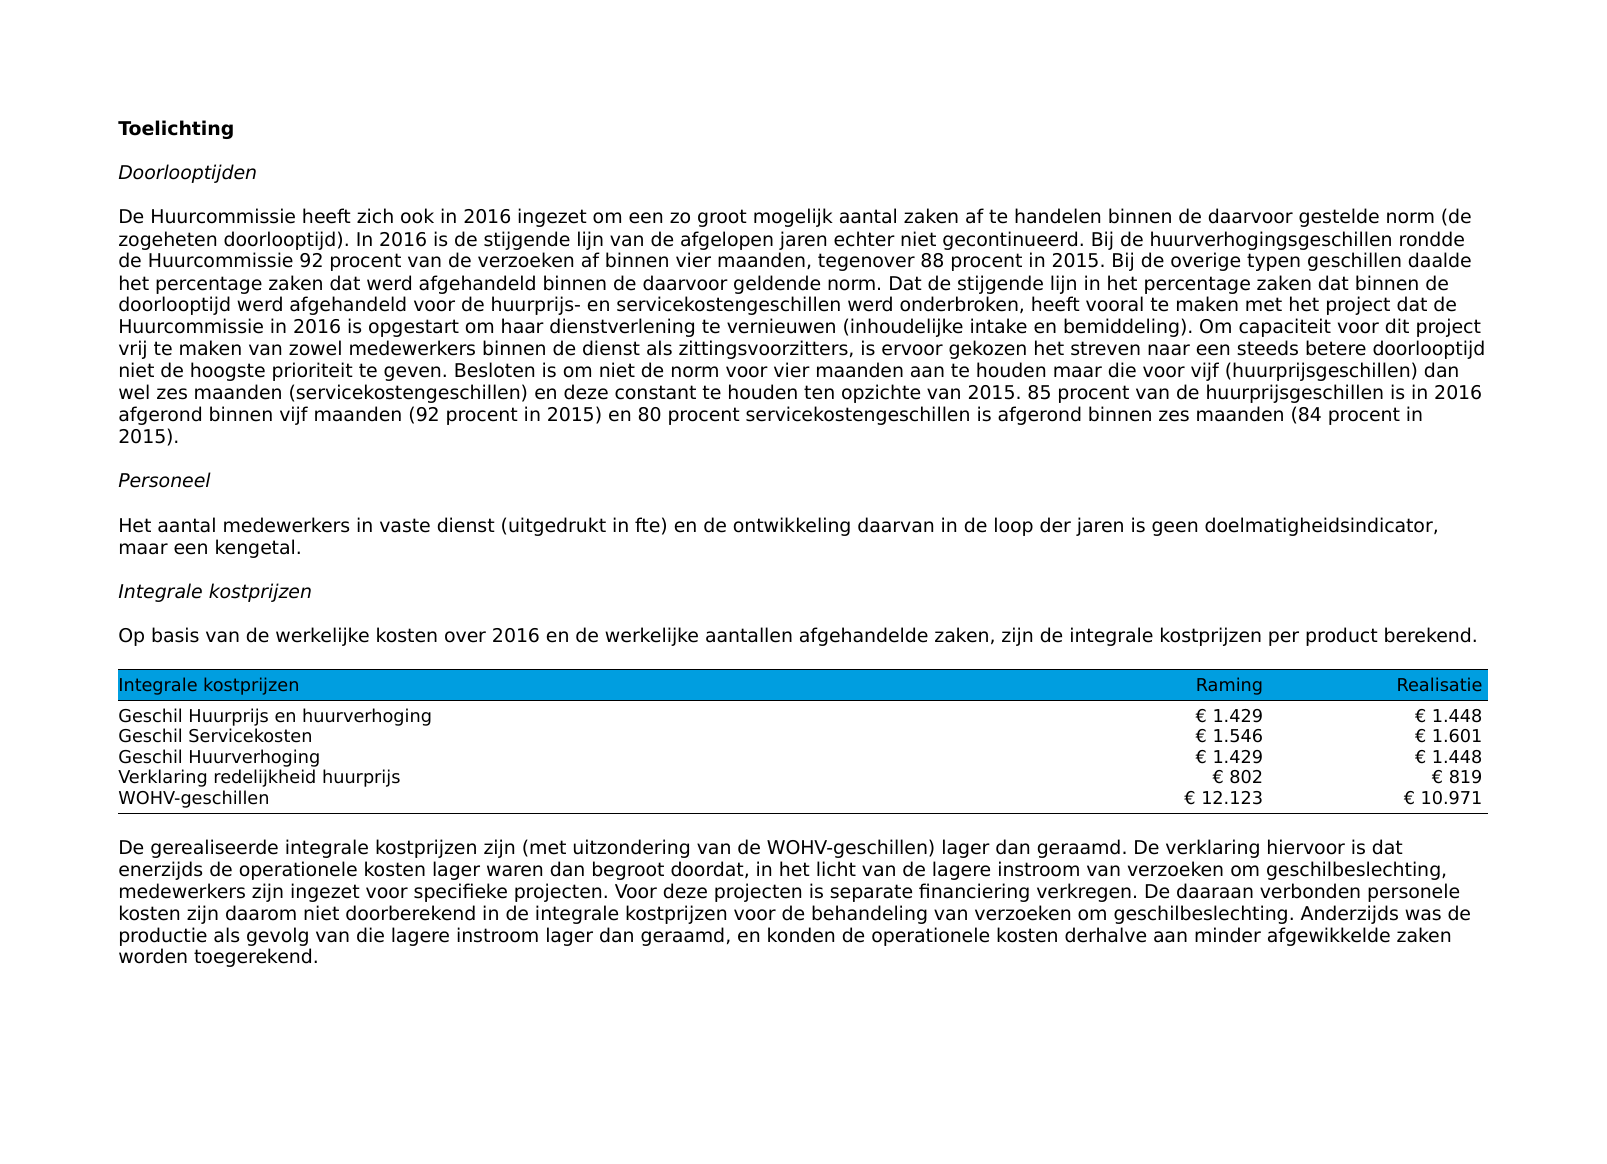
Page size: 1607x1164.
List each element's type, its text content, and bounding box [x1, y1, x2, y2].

subtitle Personeel [118, 470, 1488, 492]
table_cell € 1.429 [1050, 701, 1269, 726]
subtitle Doorlooptijden [118, 162, 1488, 184]
table_header Realisatie [1269, 670, 1488, 700]
subtitle Integrale kostprijzen [118, 581, 1488, 603]
table_cell € 1.448 [1269, 747, 1488, 767]
table_header Raming [1050, 670, 1269, 700]
text Op basis van de werkelijke kosten over 2016 en de werkelijke aantallen afgehandelde zaken, zijn de integrale kostprijzen per product berekend. [118, 625, 1488, 647]
table_cell Geschil Huurverhoging [118, 747, 1050, 767]
table_cell € 1.546 [1050, 726, 1269, 747]
table_cell € 1.448 [1269, 701, 1488, 726]
table_cell WOHV-geschillen [118, 788, 1050, 813]
table_cell € 1.601 [1269, 726, 1488, 747]
subtitle Toelichting [118, 118, 1488, 140]
table_cell Verklaring redelijkheid huurprijs [118, 768, 1050, 788]
text De gerealiseerde integrale kostprijzen zijn (met uitzondering van de WOHV-geschillen) lager dan geraamd. De verklaring hiervoor is dat enerzijds de operationele kosten lager waren dan begroot doordat, in het licht van de lagere instroom van verzoeken om geschilbeslechting, medewerkers zijn ingezet voor specifieke projecten. Voor deze projecten is separate financiering verkregen. De daaraan verbonden personele kosten zijn daarom niet doorberekend in de integrale kostprijzen voor de behandeling van verzoeken om geschilbeslechting. Anderzijds was de productie als gevolg van die lagere instroom lager dan geraamd, en konden de operationele kosten derhalve aan minder afgewikkelde zaken worden toegerekend. [118, 837, 1488, 968]
table_cell Geschil Servicekosten [118, 726, 1050, 747]
table_header Integrale kostprijzen [118, 670, 1050, 700]
table_cell € 819 [1269, 768, 1488, 788]
table_cell € 10.971 [1269, 788, 1488, 813]
table_cell € 12.123 [1050, 788, 1269, 813]
table_cell € 802 [1050, 768, 1269, 788]
table_cell € 1.429 [1050, 747, 1269, 767]
table_cell Geschil Huurprijs en huurverhoging [118, 701, 1050, 726]
text Het aantal medewerkers in vaste dienst (uitgedrukt in fte) en de ontwikkeling daarvan in de loop der jaren is geen doelmatigheidsindicator, maar een kengetal. [118, 514, 1488, 558]
text De Huurcommissie heeft zich ook in 2016 ingezet om een zo groot mogelijk aantal zaken af te handelen binnen de daarvoor gestelde norm (de zogeheten doorlooptijd). In 2016 is de stijgende lijn van de afgelopen jaren echter niet gecontinueerd. Bij de huurverhogingsgeschillen rondde de Huurcommissie 92 procent van de verzoeken af binnen vier maanden, tegenover 88 procent in 2015. Bij de overige typen geschillen daalde het percentage zaken dat werd afgehandeld binnen de daarvoor geldende norm. Dat de stijgende lijn in het percentage zaken dat binnen de doorlooptijd werd afgehandeld voor de huurprijs- en servicekostengeschillen werd onderbroken, heeft vooral te maken met het project dat de Huurcommissie in 2016 is opgestart om haar dienstverlening te vernieuwen (inhoudelijke intake en bemiddeling). Om capaciteit voor dit project vrij te maken van zowel medewerkers binnen de dienst als zittingsvoorzitters, is ervoor gekozen het streven naar een steeds betere doorlooptijd niet de hoogste prioriteit te geven. Besloten is om niet de norm voor vier maanden aan te houden maar die voor vijf (huurprijsgeschillen) dan wel zes maanden (servicekostengeschillen) en deze constant te houden ten opzichte van 2015. 85 procent van de huurprijsgeschillen is in 2016 afgerond binnen vijf maanden (92 procent in 2015) en 80 procent servicekostengeschillen is afgerond binnen zes maanden (84 procent in 2015). [118, 206, 1488, 448]
